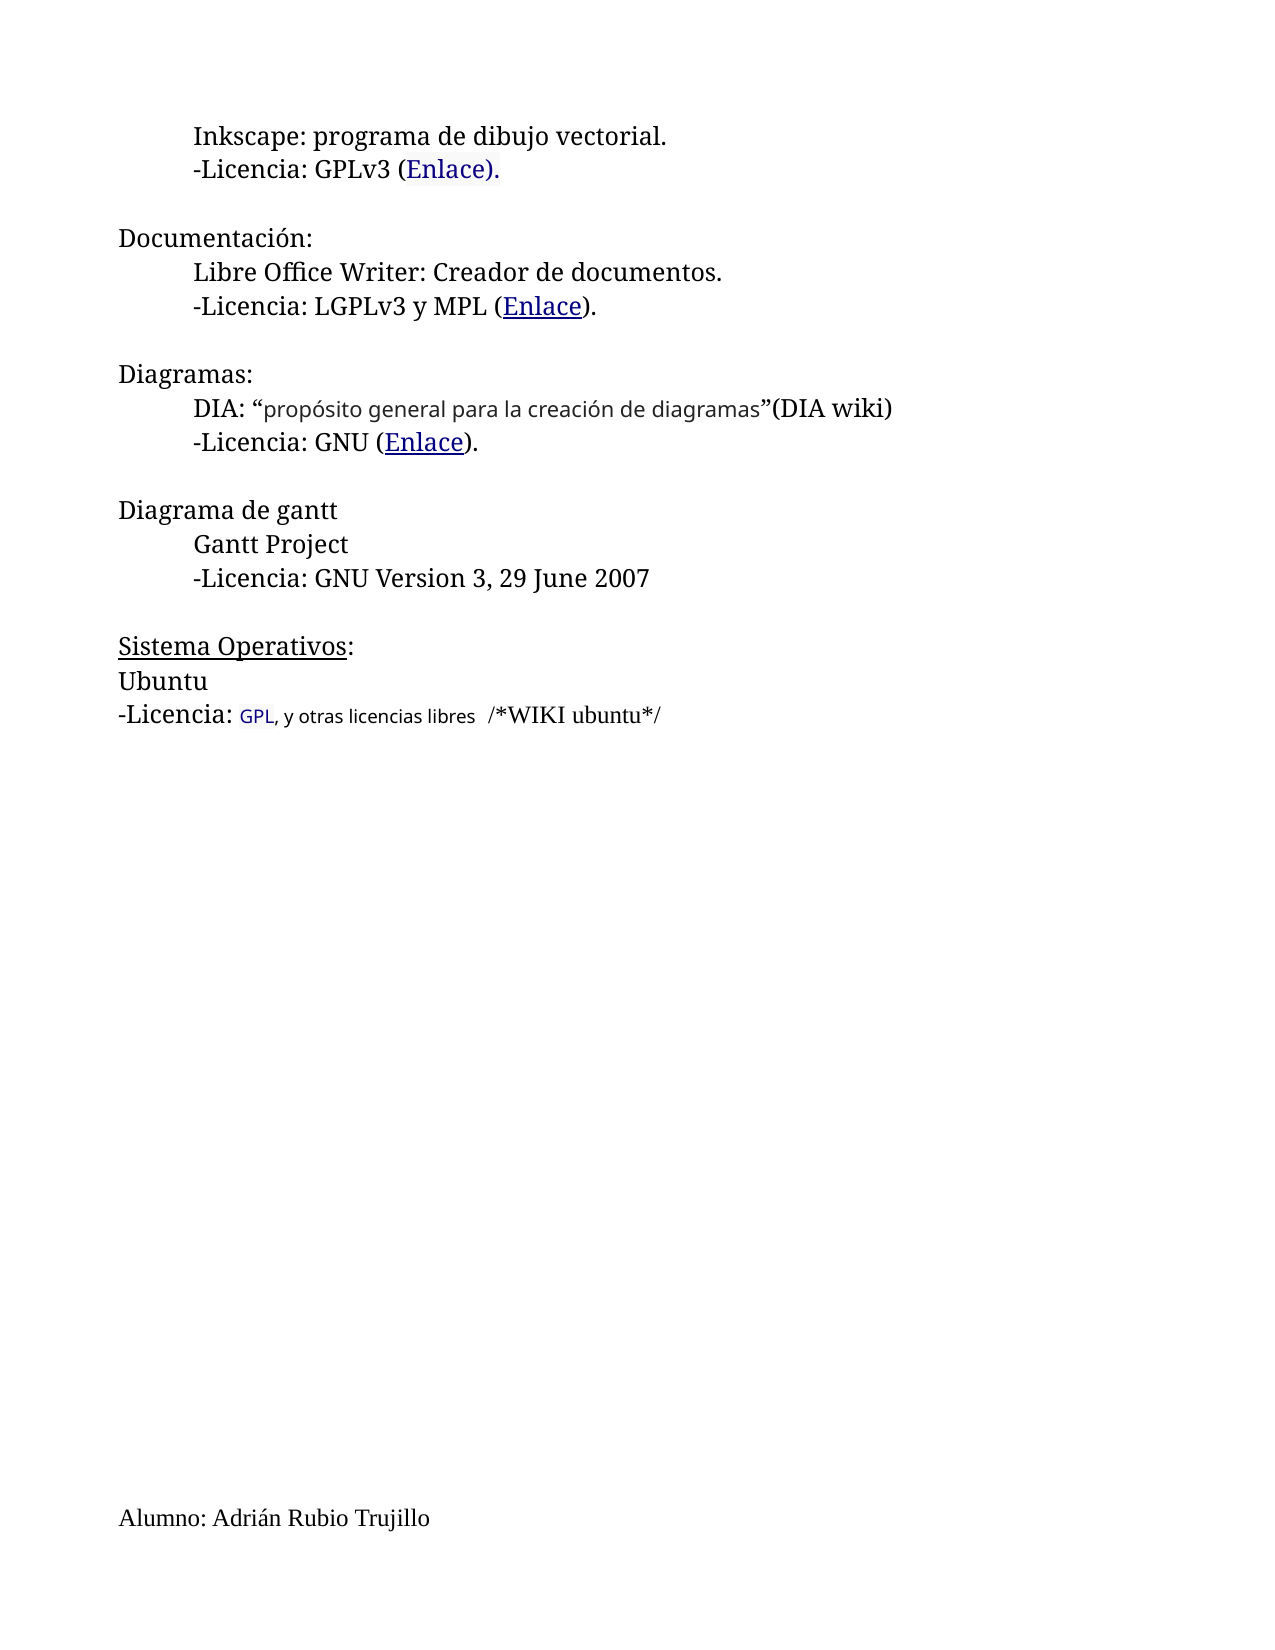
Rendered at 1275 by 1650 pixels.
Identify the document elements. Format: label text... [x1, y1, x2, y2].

text -Licencia: GPL, y otras licencias libres /*WIKI ubuntu*/ [118, 697, 1157, 731]
text DIA: “propósito general para la creación de diagramas”(DIA wiki) [118, 391, 1157, 425]
text Gantt Project [118, 527, 1157, 561]
text Diagramas: [118, 357, 1157, 391]
text -Licencia: GNU (Enlace). [118, 425, 1157, 459]
text -Licencia: GPLv3 (Enlace). [118, 152, 1157, 186]
text Ubuntu [118, 663, 1157, 697]
text -Licencia: LGPLv3 y MPL (Enlace). [118, 288, 1157, 322]
text Libre Office Writer: Creador de documentos. [118, 254, 1157, 288]
text Documentación: [118, 220, 1157, 254]
text Diagrama de gantt [118, 493, 1157, 527]
text Inkscape: programa de dibujo vectorial. [118, 118, 1157, 152]
text -Licencia: GNU Version 3, 29 June 2007 [118, 561, 1157, 595]
text Sistema Operativos: [118, 629, 1157, 663]
